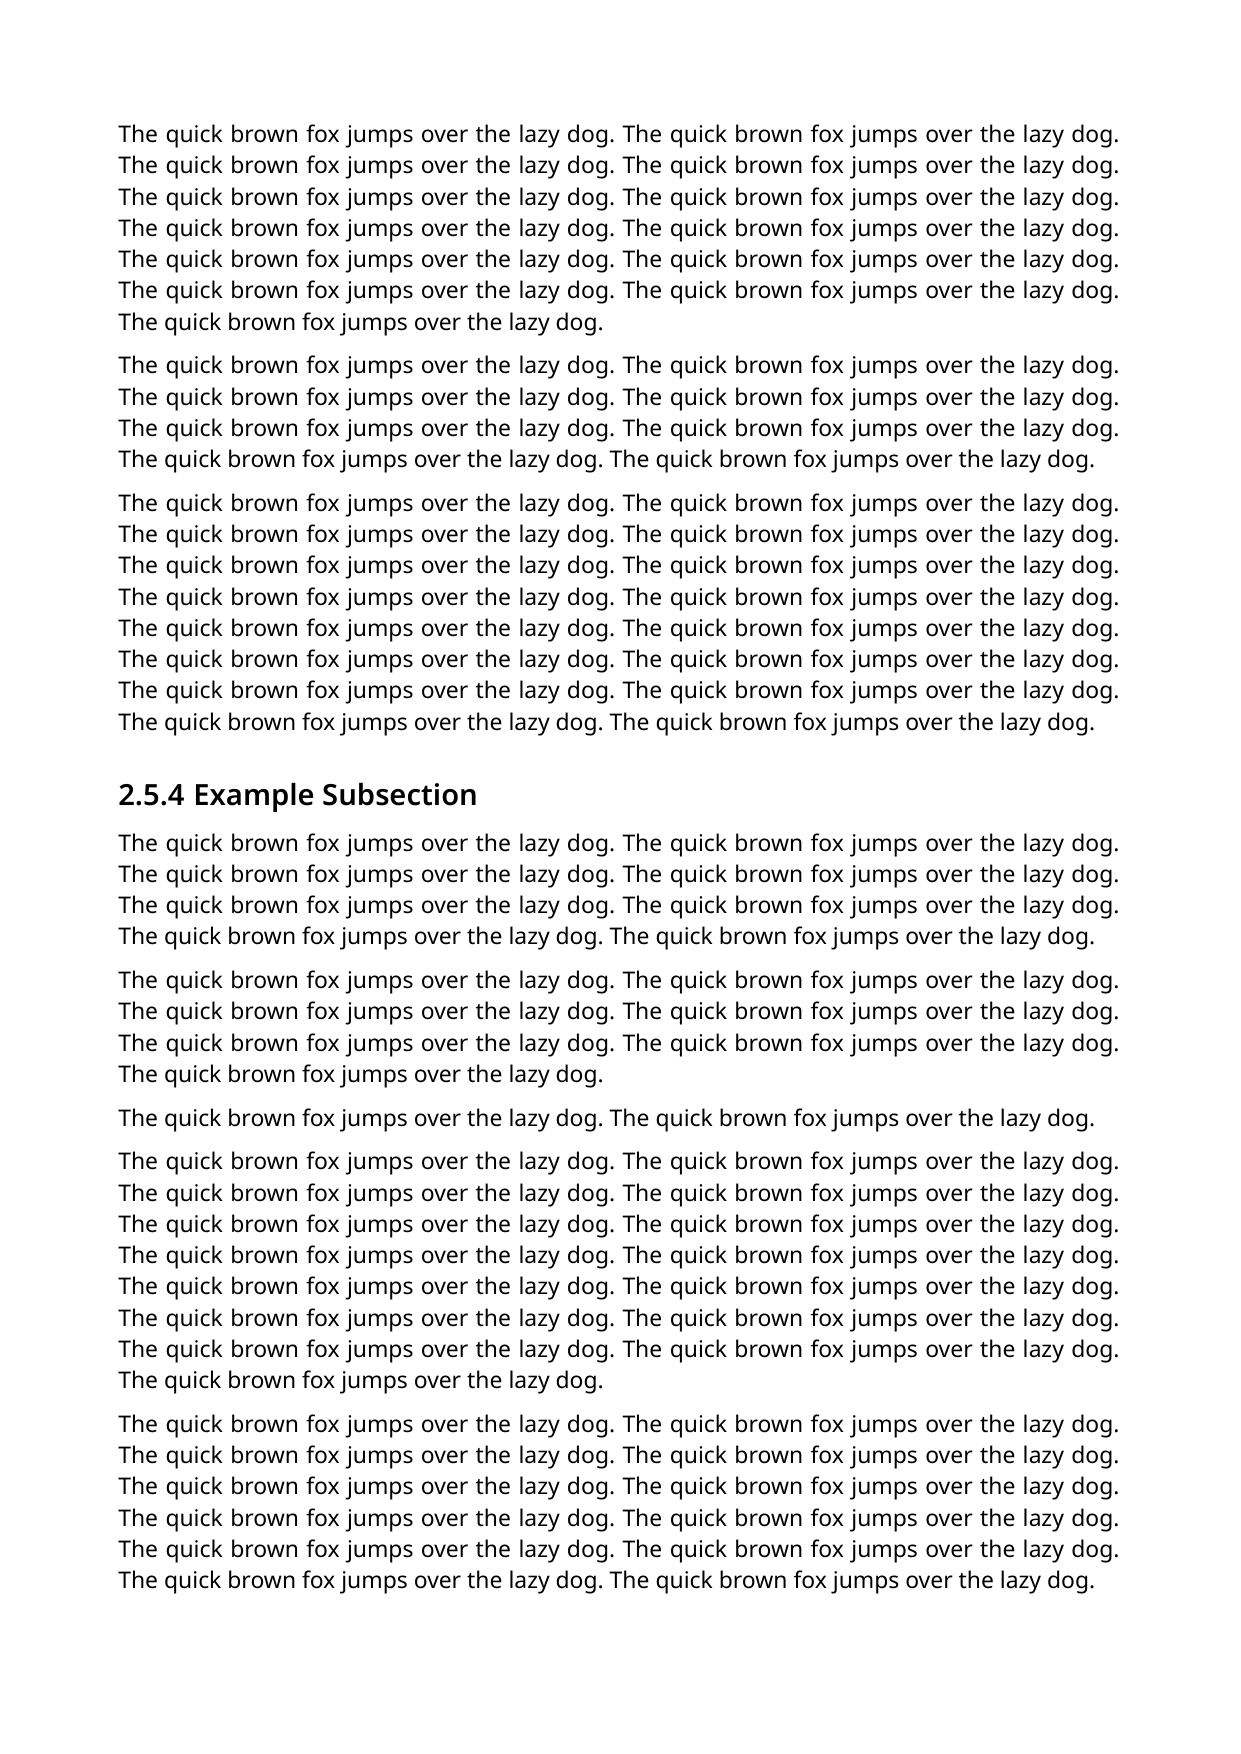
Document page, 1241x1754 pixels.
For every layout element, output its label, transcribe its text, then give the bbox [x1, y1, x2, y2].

text The quick brown fox jumps over the lazy dog. The quick brown fox jumps over the lazy dog. [118, 1102, 1122, 1133]
subtitle Example Subsection [118, 774, 1122, 814]
text The quick brown fox jumps over the lazy dog. The quick brown fox jumps over the lazy dog. The quick brown fox jumps over the lazy dog. The quick brown fox jumps over the lazy dog. The quick brown fox jumps over the lazy dog. The quick brown fox jumps over the lazy dog. The quick brown fox jumps over the lazy dog. The quick brown fox jumps over the lazy dog. The quick brown fox jumps over the lazy dog. The quick brown fox jumps over the lazy dog. The quick brown fox jumps over the lazy dog. The quick brown fox jumps over the lazy dog. [118, 1408, 1122, 1595]
text The quick brown fox jumps over the lazy dog. The quick brown fox jumps over the lazy dog. The quick brown fox jumps over the lazy dog. The quick brown fox jumps over the lazy dog. The quick brown fox jumps over the lazy dog. The quick brown fox jumps over the lazy dog. The quick brown fox jumps over the lazy dog. The quick brown fox jumps over the lazy dog. [118, 827, 1122, 952]
text The quick brown fox jumps over the lazy dog. The quick brown fox jumps over the lazy dog. The quick brown fox jumps over the lazy dog. The quick brown fox jumps over the lazy dog. The quick brown fox jumps over the lazy dog. The quick brown fox jumps over the lazy dog. The quick brown fox jumps over the lazy dog. [118, 964, 1122, 1089]
text The quick brown fox jumps over the lazy dog. The quick brown fox jumps over the lazy dog. The quick brown fox jumps over the lazy dog. The quick brown fox jumps over the lazy dog. The quick brown fox jumps over the lazy dog. The quick brown fox jumps over the lazy dog. The quick brown fox jumps over the lazy dog. The quick brown fox jumps over the lazy dog. The quick brown fox jumps over the lazy dog. The quick brown fox jumps over the lazy dog. The quick brown fox jumps over the lazy dog. The quick brown fox jumps over the lazy dog. The quick brown fox jumps over the lazy dog. The quick brown fox jumps over the lazy dog. The quick brown fox jumps over the lazy dog. [118, 1145, 1122, 1395]
text The quick brown fox jumps over the lazy dog. The quick brown fox jumps over the lazy dog. The quick brown fox jumps over the lazy dog. The quick brown fox jumps over the lazy dog. The quick brown fox jumps over the lazy dog. The quick brown fox jumps over the lazy dog. The quick brown fox jumps over the lazy dog. The quick brown fox jumps over the lazy dog. The quick brown fox jumps over the lazy dog. The quick brown fox jumps over the lazy dog. The quick brown fox jumps over the lazy dog. The quick brown fox jumps over the lazy dog. The quick brown fox jumps over the lazy dog. The quick brown fox jumps over the lazy dog. The quick brown fox jumps over the lazy dog. The quick brown fox jumps over the lazy dog. [118, 487, 1122, 737]
text The quick brown fox jumps over the lazy dog. The quick brown fox jumps over the lazy dog. The quick brown fox jumps over the lazy dog. The quick brown fox jumps over the lazy dog. The quick brown fox jumps over the lazy dog. The quick brown fox jumps over the lazy dog. The quick brown fox jumps over the lazy dog. The quick brown fox jumps over the lazy dog. [118, 349, 1122, 474]
text The quick brown fox jumps over the lazy dog. The quick brown fox jumps over the lazy dog. The quick brown fox jumps over the lazy dog. The quick brown fox jumps over the lazy dog. The quick brown fox jumps over the lazy dog. The quick brown fox jumps over the lazy dog. The quick brown fox jumps over the lazy dog. The quick brown fox jumps over the lazy dog. The quick brown fox jumps over the lazy dog. The quick brown fox jumps over the lazy dog. The quick brown fox jumps over the lazy dog. The quick brown fox jumps over the lazy dog. The quick brown fox jumps over the lazy dog. [118, 118, 1122, 337]
